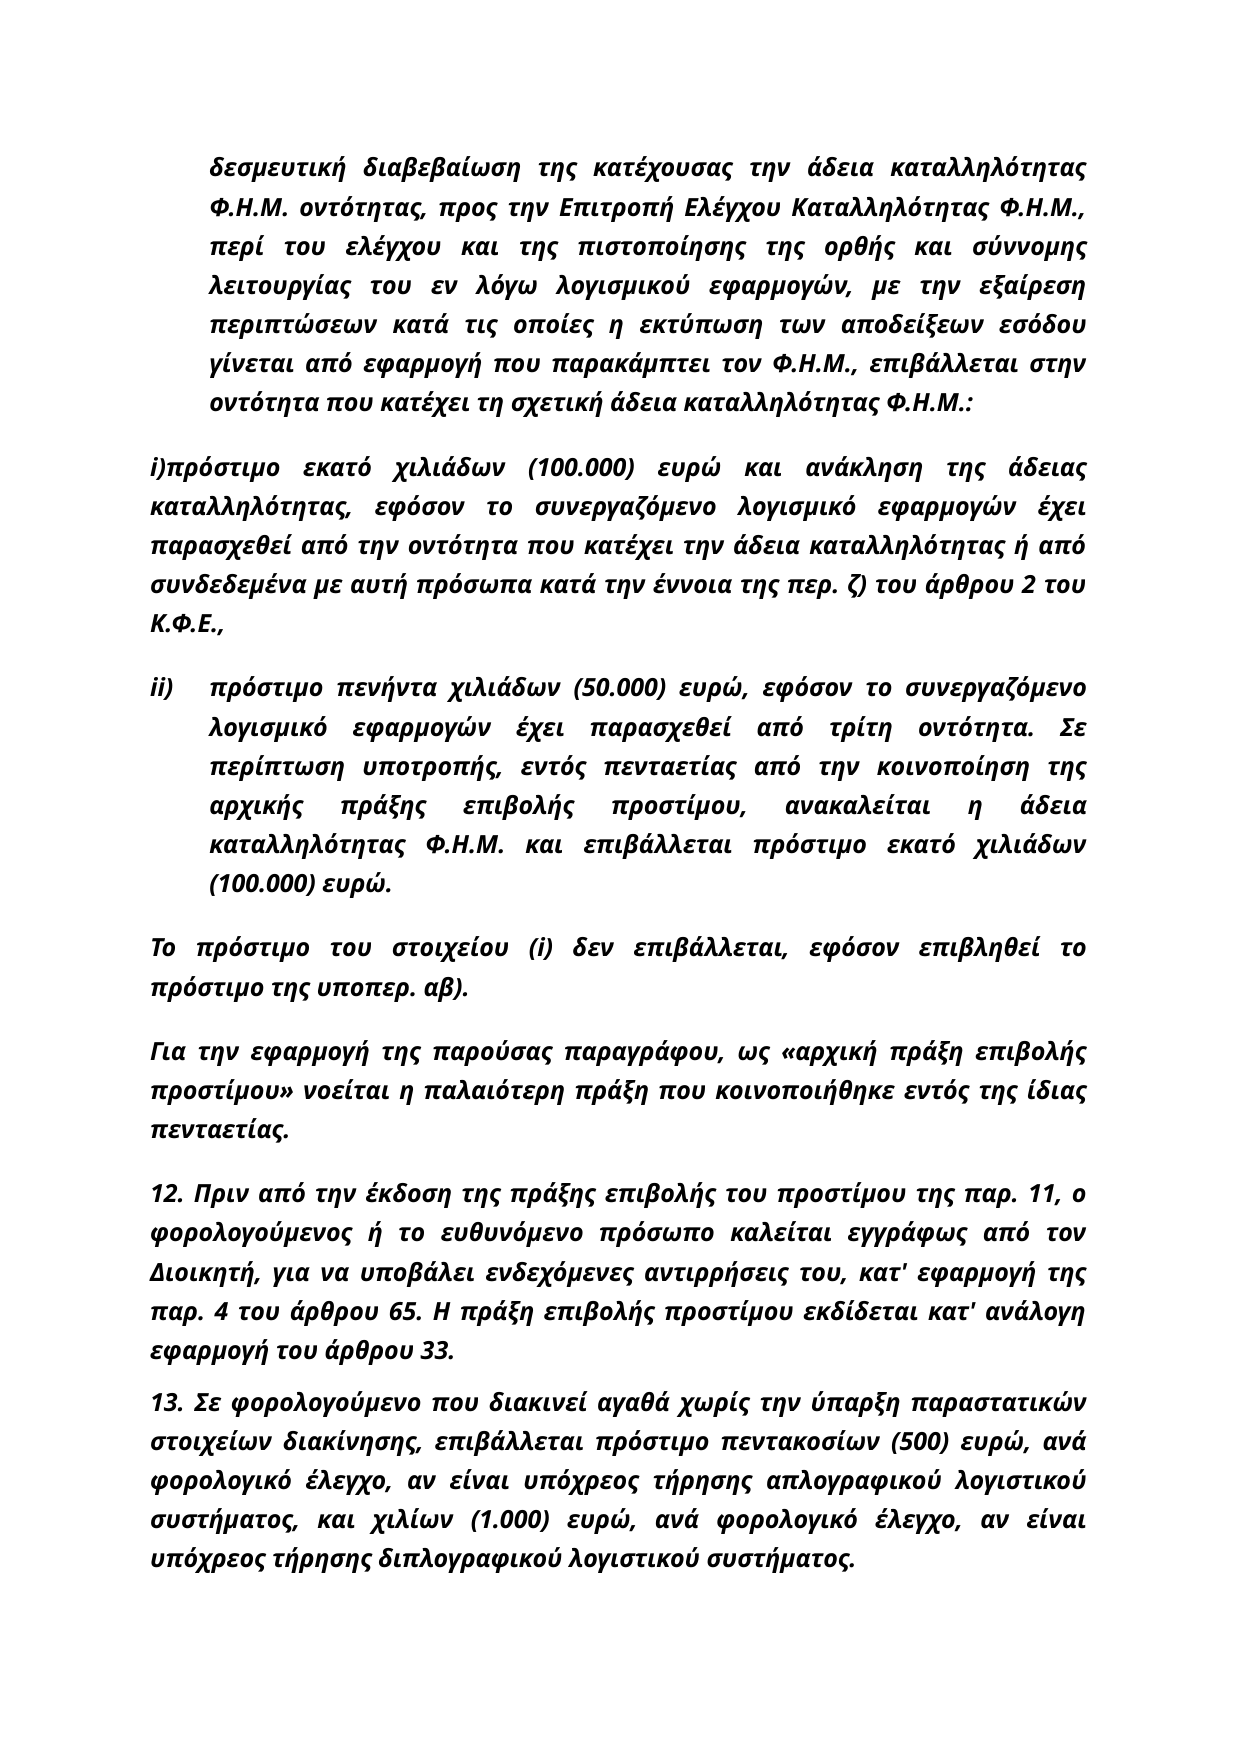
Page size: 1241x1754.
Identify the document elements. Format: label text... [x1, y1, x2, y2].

text Το πρόστιμο του στοιχείου (i) δεν επιβάλλεται, εφόσον επιβληθεί το πρόστιμο της υποπερ. αβ). [150, 930, 1090, 1003]
list ii) πρόστιμο πενήντα χιλιάδων (50.000) ευρώ, εφόσον το συνεργαζόμενο λογισμικό εφαρμογών έχει παρασχεθεί από τρίτη οντότητα. Σε περίπτωση υποτροπής, εντός πενταετίας από την κοινοποίηση της αρχικής πράξης επιβολής προστίμου, ανακαλείται η άδεια καταλληλότητας Φ.Η.Μ. και επιβάλλεται πρόστιμο εκατό χιλιάδων (100.000) ευρώ. [150, 670, 1090, 900]
text 13. Σε φορολογούμενο που διακινεί αγαθά χωρίς την ύπαρξη παραστατικών στοιχείων διακίνησης, επιβάλλεται πρόστιμο πεντακοσίων (500) ευρώ, ανά φορολογικό έλεγχο, αν είναι υπόχρεος τήρησης απλογραφικού λογιστικού συστήματος, και χιλίων (1.000) ευρώ, ανά φορολογικό έλεγχο, αν είναι υπόχρεος τήρησης διπλογραφικού λογιστικού συστήματος. [150, 1384, 1090, 1575]
list δεσμευτική διαβεβαίωση της κατέχουσας την άδεια καταλληλότητας Φ.Η.Μ. οντότητας, προς την Επιτροπή Ελέγχου Καταλληλότητας Φ.Η.Μ., περί του ελέγχου και της πιστοποίησης της ορθής και σύννομης λειτουργίας του εν λόγω λογισμικού εφαρμογών, με την εξαίρεση περιπτώσεων κατά τις οποίες η εκτύπωση των αποδείξεων εσόδου γίνεται από εφαρμογή που παρακάμπτει τον Φ.Η.Μ., επιβάλλεται στην οντότητα που κατέχει τη σχετική άδεια καταλληλότητας Φ.Η.Μ.: [150, 150, 1090, 419]
text Για την εφαρμογή της παρούσας παραγράφου, ως «αρχική πράξη επιβολής προστίμου» νοείται η παλαιότερη πράξη που κοινοποιήθηκε εντός της ίδιας πενταετίας. [150, 1033, 1090, 1146]
text 12. Πριν από την έκδοση της πράξης επιβολής του προστίμου της παρ. 11, ο φορολογούμενος ή το ευθυνόμενο πρόσωπο καλείται εγγράφως από τον Διοικητή, για να υποβάλει ενδεχόμενες αντιρρήσεις του, κατ' εφαρμογή της παρ. 4 του άρθρου 65. Η πράξη επιβολής προστίμου εκδίδεται κατ' ανάλογη εφαρμογή του άρθρου 33. [150, 1176, 1090, 1367]
text i)πρόστιμο εκατό χιλιάδων (100.000) ευρώ και ανάκληση της άδειας καταλληλότητας, εφόσον το συνεργαζόμενο λογισμικό εφαρμογών έχει παρασχεθεί από την οντότητα που κατέχει την άδεια καταλληλότητας ή από συνδεδεμένα με αυτή πρόσωπα κατά την έννοια της περ. ζ) του άρθρου 2 του Κ.Φ.Ε., [150, 449, 1090, 640]
